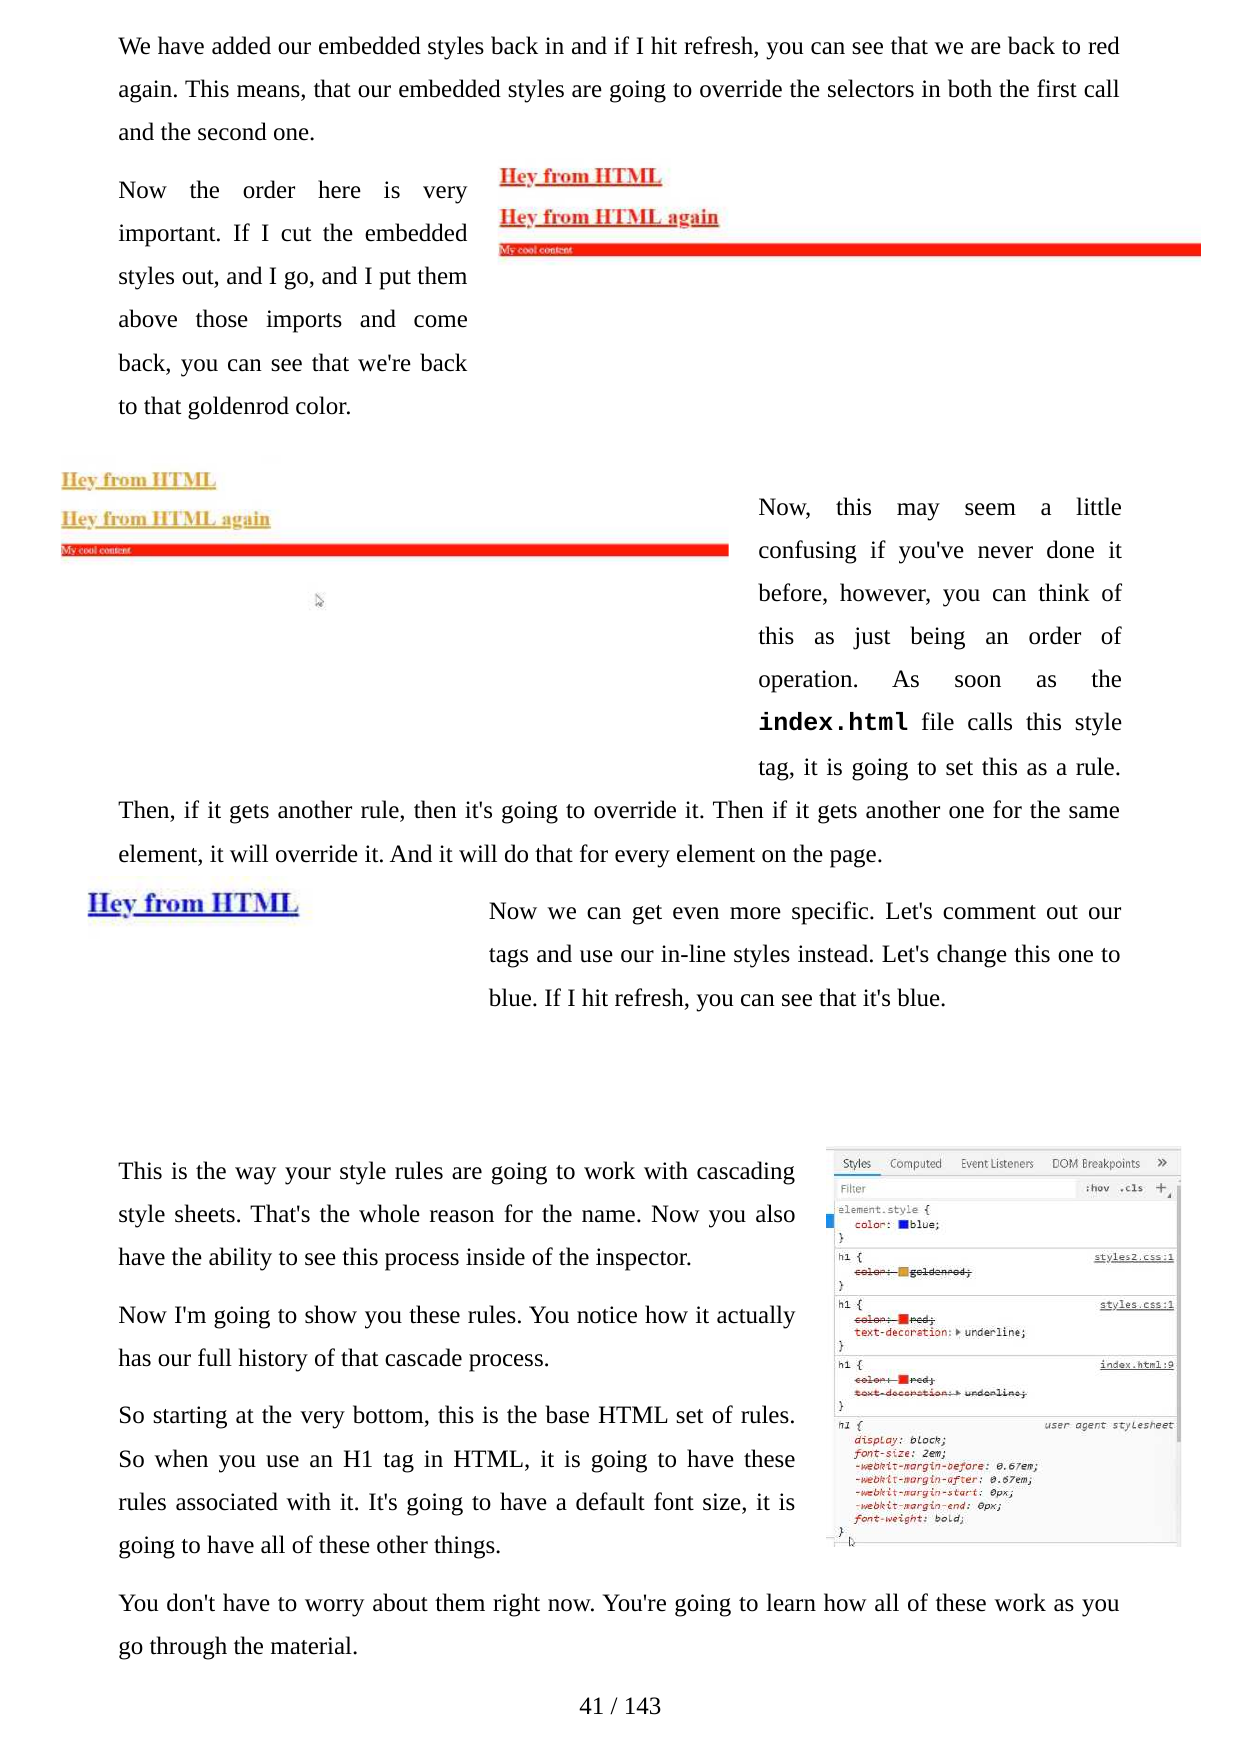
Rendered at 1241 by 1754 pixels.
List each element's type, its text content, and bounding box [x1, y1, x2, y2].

picture [60, 149, 1201, 777]
text This is the way your style rules are going to work with cascading style sheets. That's the whole reason for the name. Now you also have the ability to see this process inside of the inspector. [118, 1156, 826, 1271]
text Now the order here is very important. If I cut the embedded styles out, and I go, and I put them above those imports and come back, you can see that we're back to that goldenrod color. [118, 175, 497, 419]
picture [826, 1146, 1182, 1547]
text You don't have to worry about them right now. You're going to learn how all of these work as you go through the material. [118, 1588, 1122, 1659]
picture [87, 876, 460, 1085]
text Now, this may seem a little confusing if you've never done it before, however, you can think of this as just being an order of operation. As soon as the index.html file calls this style tag, it is going to set this as a rule. Then, if it gets another rule, then it's going to override it. Then if it gets another one for the same element, it will override it. And it will do that for every element on the page. [118, 478, 1122, 867]
text Now we can get even more specific. Let's comment out our tags and use our in-line styles instead. Let's change this one to blue. If I hit refresh, you can see that it's blue. [460, 896, 1122, 1011]
text We have added our embedded styles back in and if I hit refresh, you can see that we are back to red again. This means, that our embedded styles are going to override the selectors in both the first call and the second one. [118, 31, 1122, 146]
text So starting at the very bottom, this is the base HTML set of rules. So when you use an H1 tag in HTML, it is going to have these rules associated with it. It's going to have a default font size, it is going to have all of these other things. [118, 1401, 1122, 1559]
text Now I'm going to show you these rules. You notice how it actually has our full history of that cascade process. [118, 1300, 826, 1372]
